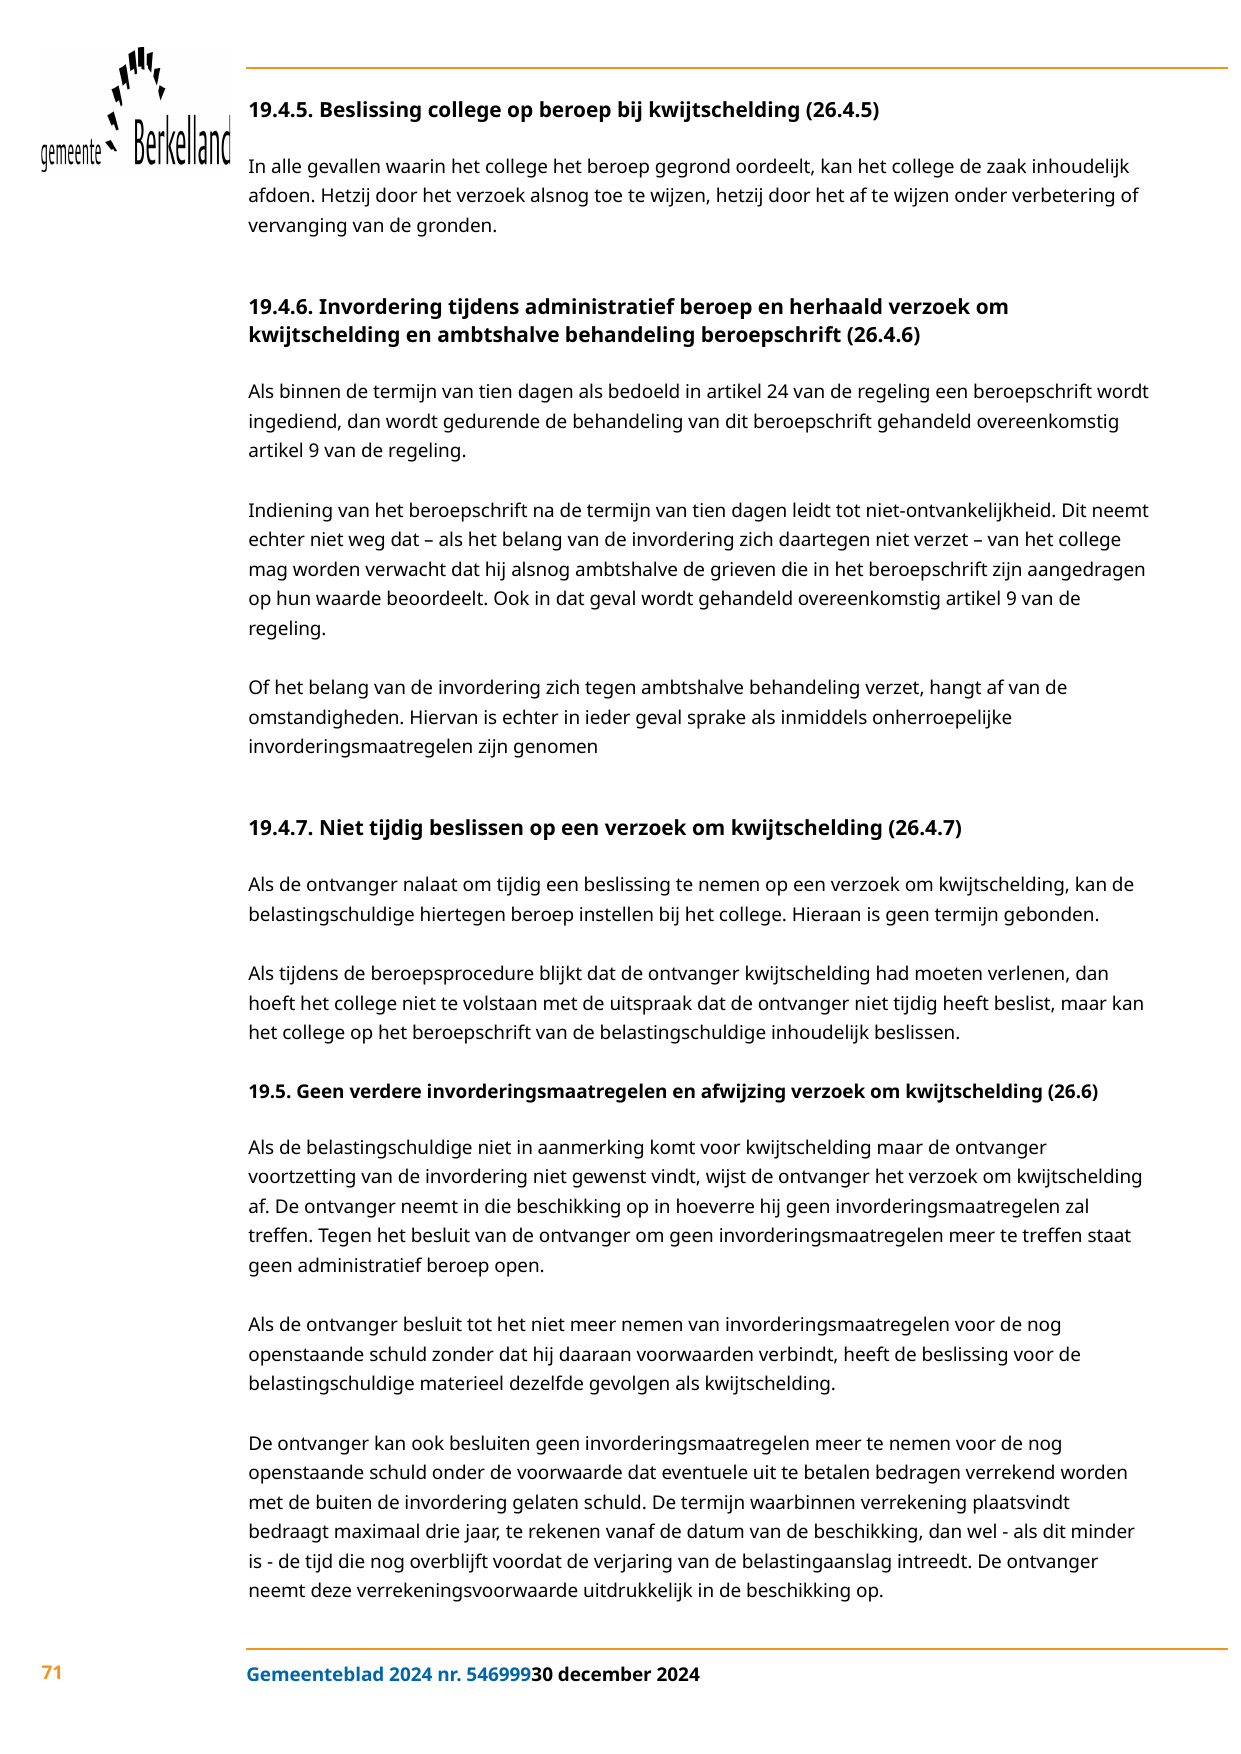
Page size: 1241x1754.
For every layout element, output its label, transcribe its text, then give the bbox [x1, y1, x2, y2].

text Als de ontvanger nalaat om tijdig een beslissing te nemen op een verzoek om kwijtschelding, kan de belastingschuldige hiertegen beroep instellen bij het college. Hieraan is geen termijn gebonden. [248, 871, 1152, 927]
text De ontvanger kan ook besluiten geen invorderingsmaatregelen meer te nemen voor de nog openstaande schuld onder de voorwaarde dat eventuele uit te betalen bedragen verrekend worden met de buiten de invordering gelaten schuld. De termijn waarbinnen verrekening plaatsvindt bedraagt maximaal drie jaar, te rekenen vanaf de datum van de beschikking, dan wel - als dit minder is - de tijd die nog overblijft voordat de verjaring van de belastingaanslag intreedt. De ontvanger neemt deze verrekeningsvoorwaarde uitdrukkelijk in de beschikking op. [248, 1430, 1152, 1603]
text Als de ontvanger besluit tot het niet meer nemen van invorderingsmaatregelen voor de nog openstaande schuld zonder dat hij daaraan voorwaarden verbindt, heeft de beslissing voor de belastingschuldige materieel dezelfde gevolgen als kwijtschelding. [248, 1311, 1152, 1396]
text In alle gevallen waarin het college het beroep gegrond oordeelt, kan het college de zaak inhoudelijk afdoen. Hetzij door het verzoek alsnog toe te wijzen, hetzij door het af te wijzen onder verbetering of vervanging van de gronden. [248, 153, 1152, 238]
text Indiening van het beroepschrift na de termijn van tien dagen leidt tot niet-ontvankelijkheid. Dit neemt echter niet weg dat – als het belang van de invordering zich daartegen niet verzet – van het college mag worden verwacht dat hij alsnog ambtshalve de grieven die in het beroepschrift zijn aangedragen op hun waarde beoordeelt. Ook in dat geval wordt gehandeld overeenkomstig artikel 9 van de regeling. [248, 497, 1152, 641]
text 19.4.6. Invordering tijdens administratief beroep en herhaald verzoek om kwijtschelding en ambtshalve behandeling beroepschrift (26.4.6) [248, 292, 1152, 349]
text 19.5. Geen verdere invorderingsmaatregelen en afwijzing verzoek om kwijtschelding (26.6) [248, 1078, 1152, 1104]
text 19.4.7. Niet tijdig beslissen op een verzoek om kwijtschelding (26.4.7) [248, 813, 1152, 842]
text 19.4.5. Beslissing college op beroep bij kwijtschelding (26.4.5) [248, 95, 1152, 123]
text Of het belang van de invordering zich tegen ambtshalve behandeling verzet, hangt af van de omstandigheden. Hiervan is echter in ieder geval sprake als inmiddels onherroepelijke invorderingsmaatregelen zijn genomen [248, 674, 1152, 759]
text Als tijdens de beroepsprocedure blijkt dat de ontvanger kwijtschelding had moeten verlenen, dan hoeft het college niet te volstaan met de uitspraak dat de ontvanger niet tijdig heeft beslist, maar kan het college op het beroepschrift van de belastingschuldige inhoudelijk beslissen. [248, 960, 1152, 1045]
picture [41, 47, 231, 172]
text Als binnen de termijn van tien dagen als bedoeld in artikel 24 van de regeling een beroepschrift wordt ingediend, dan wordt gedurende de behandeling van dit beroepschrift gehandeld overeenkomstig artikel 9 van de regeling. [248, 378, 1152, 463]
text Als de belastingschuldige niet in aanmerking komt voor kwijtschelding maar de ontvanger voortzetting van de invordering niet gewenst vindt, wijst de ontvanger het verzoek om kwijtschelding af. De ontvanger neemt in die beschikking op in hoeverre hij geen invorderingsmaatregelen zal treffen. Tegen het besluit van de ontvanger om geen invorderingsmaatregelen meer te treffen staat geen administratief beroep open. [248, 1134, 1152, 1278]
